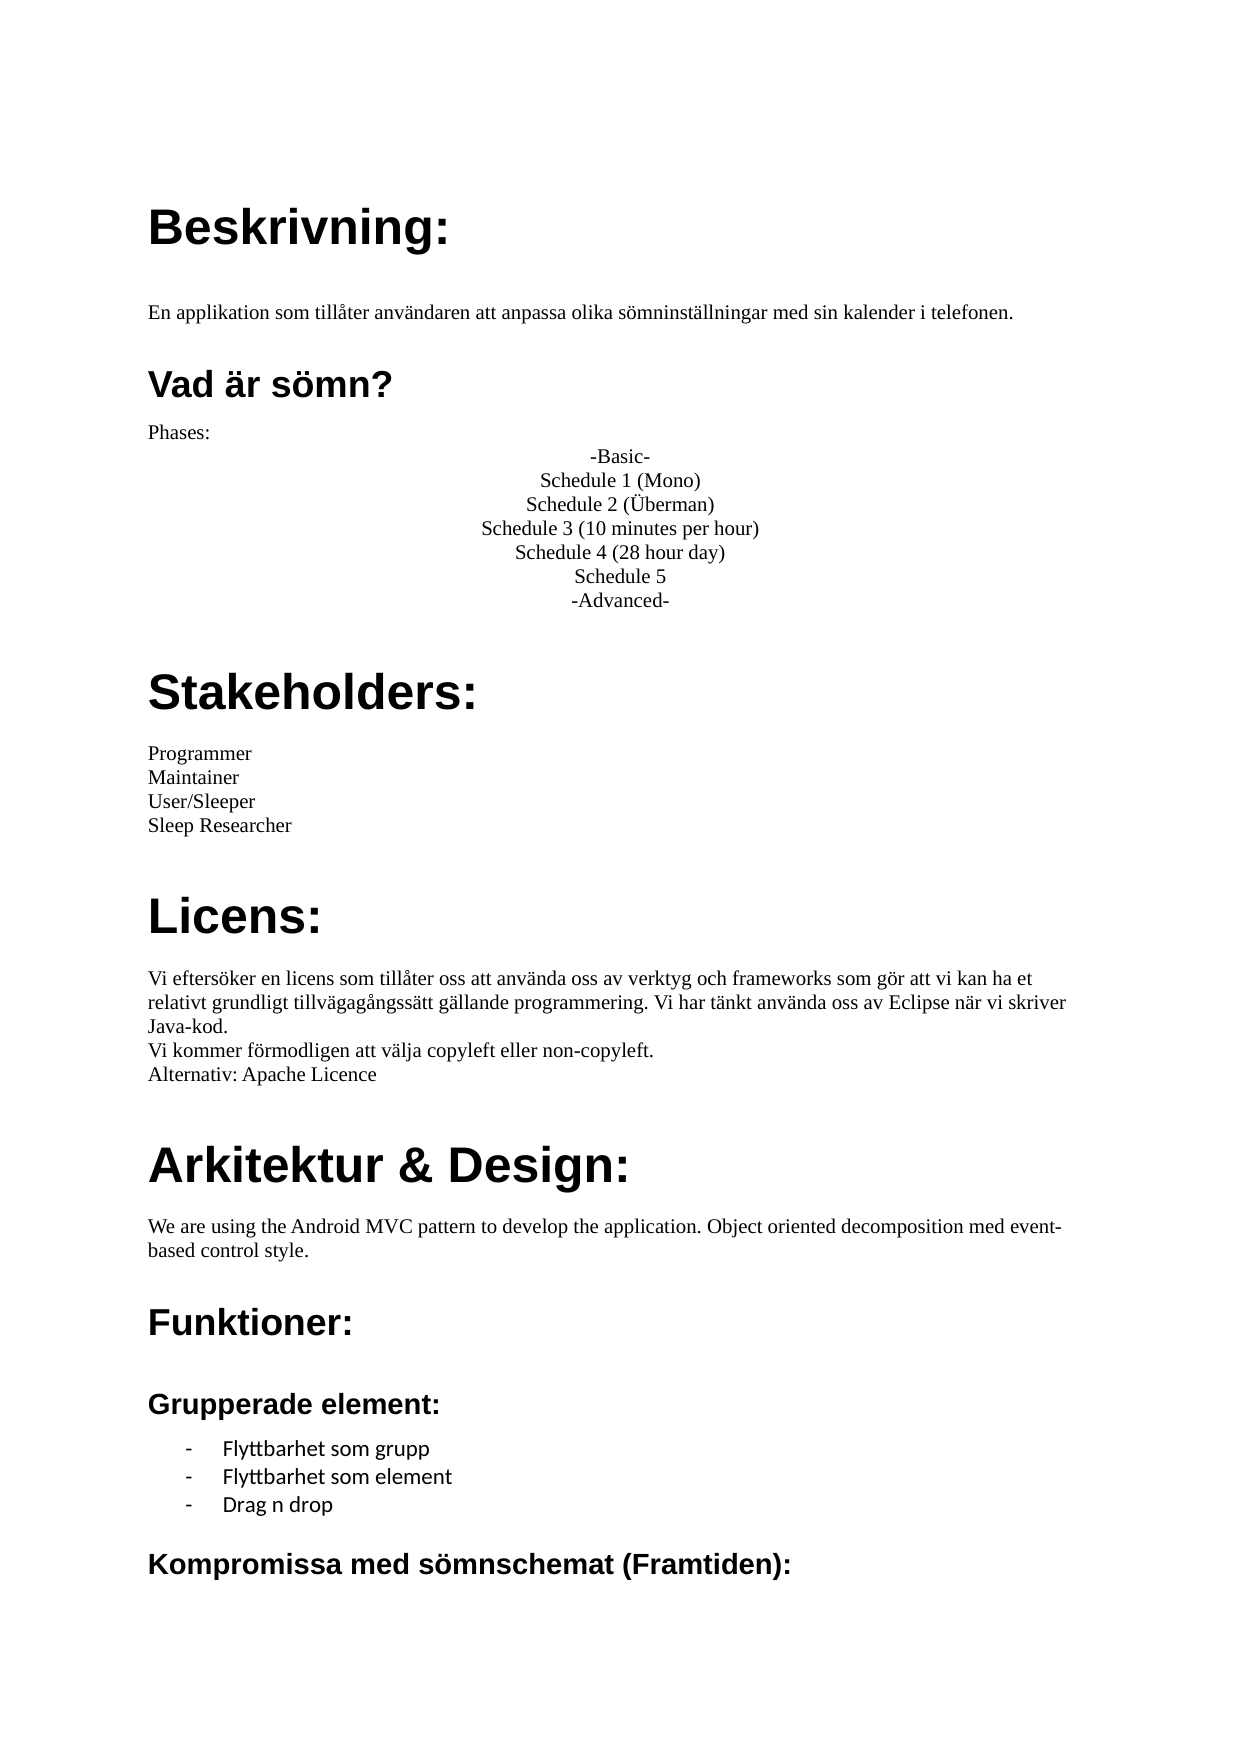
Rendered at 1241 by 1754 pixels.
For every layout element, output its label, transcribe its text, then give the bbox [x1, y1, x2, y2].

text Schedule 2 (Überman) [148, 492, 1093, 516]
subtitle Arkitektur & Design: [148, 1136, 1093, 1193]
text En applikation som tillåter användaren att anpassa olika sömninställningar med sin kalender i telefonen. [148, 300, 1093, 324]
text -Basic- [148, 444, 1093, 468]
text Phases: [148, 420, 1093, 444]
subtitle Kompromissa med sömnschemat (Framtiden): [148, 1547, 1093, 1581]
subtitle Vad är sömn? [148, 362, 1093, 405]
text Vi eftersöker en licens som tillåter oss att använda oss av verktyg och frameworks som gör att vi kan ha et relativt grundligt tillvägagångssätt gällande programmering. Vi har tänkt använda oss av Eclipse när vi skriver Java-kod. [148, 966, 1093, 1038]
text Vi kommer förmodligen att välja copyleft eller non-copyleft. [148, 1038, 1093, 1062]
text Schedule 1 (Mono) [148, 468, 1093, 492]
text Schedule 4 (28 hour day) [148, 540, 1093, 564]
text Alternativ: Apache Licence [148, 1062, 1093, 1086]
text We are using the Android MVC pattern to develop the application. Object oriented decomposition med event-based control style. [148, 1214, 1093, 1262]
text Schedule 5 [148, 564, 1093, 588]
text -Advanced- [148, 588, 1093, 612]
text Programmer [148, 741, 1093, 765]
subtitle Grupperade element: [148, 1387, 1093, 1421]
text Sleep Researcher [148, 813, 1093, 837]
subtitle Beskrivning: [148, 198, 1093, 255]
list Flyttbarhet som element [185, 1462, 1093, 1490]
subtitle Licens: [148, 887, 1093, 944]
text User/Sleeper [148, 789, 1093, 813]
text Maintainer [148, 765, 1093, 789]
list Flyttbarhet som grupp [185, 1434, 1093, 1462]
subtitle Funktioner: [148, 1300, 1093, 1343]
text Schedule 3 (10 minutes per hour) [148, 516, 1093, 540]
subtitle Stakeholders: [148, 662, 1093, 720]
list Drag n drop [185, 1490, 1093, 1518]
